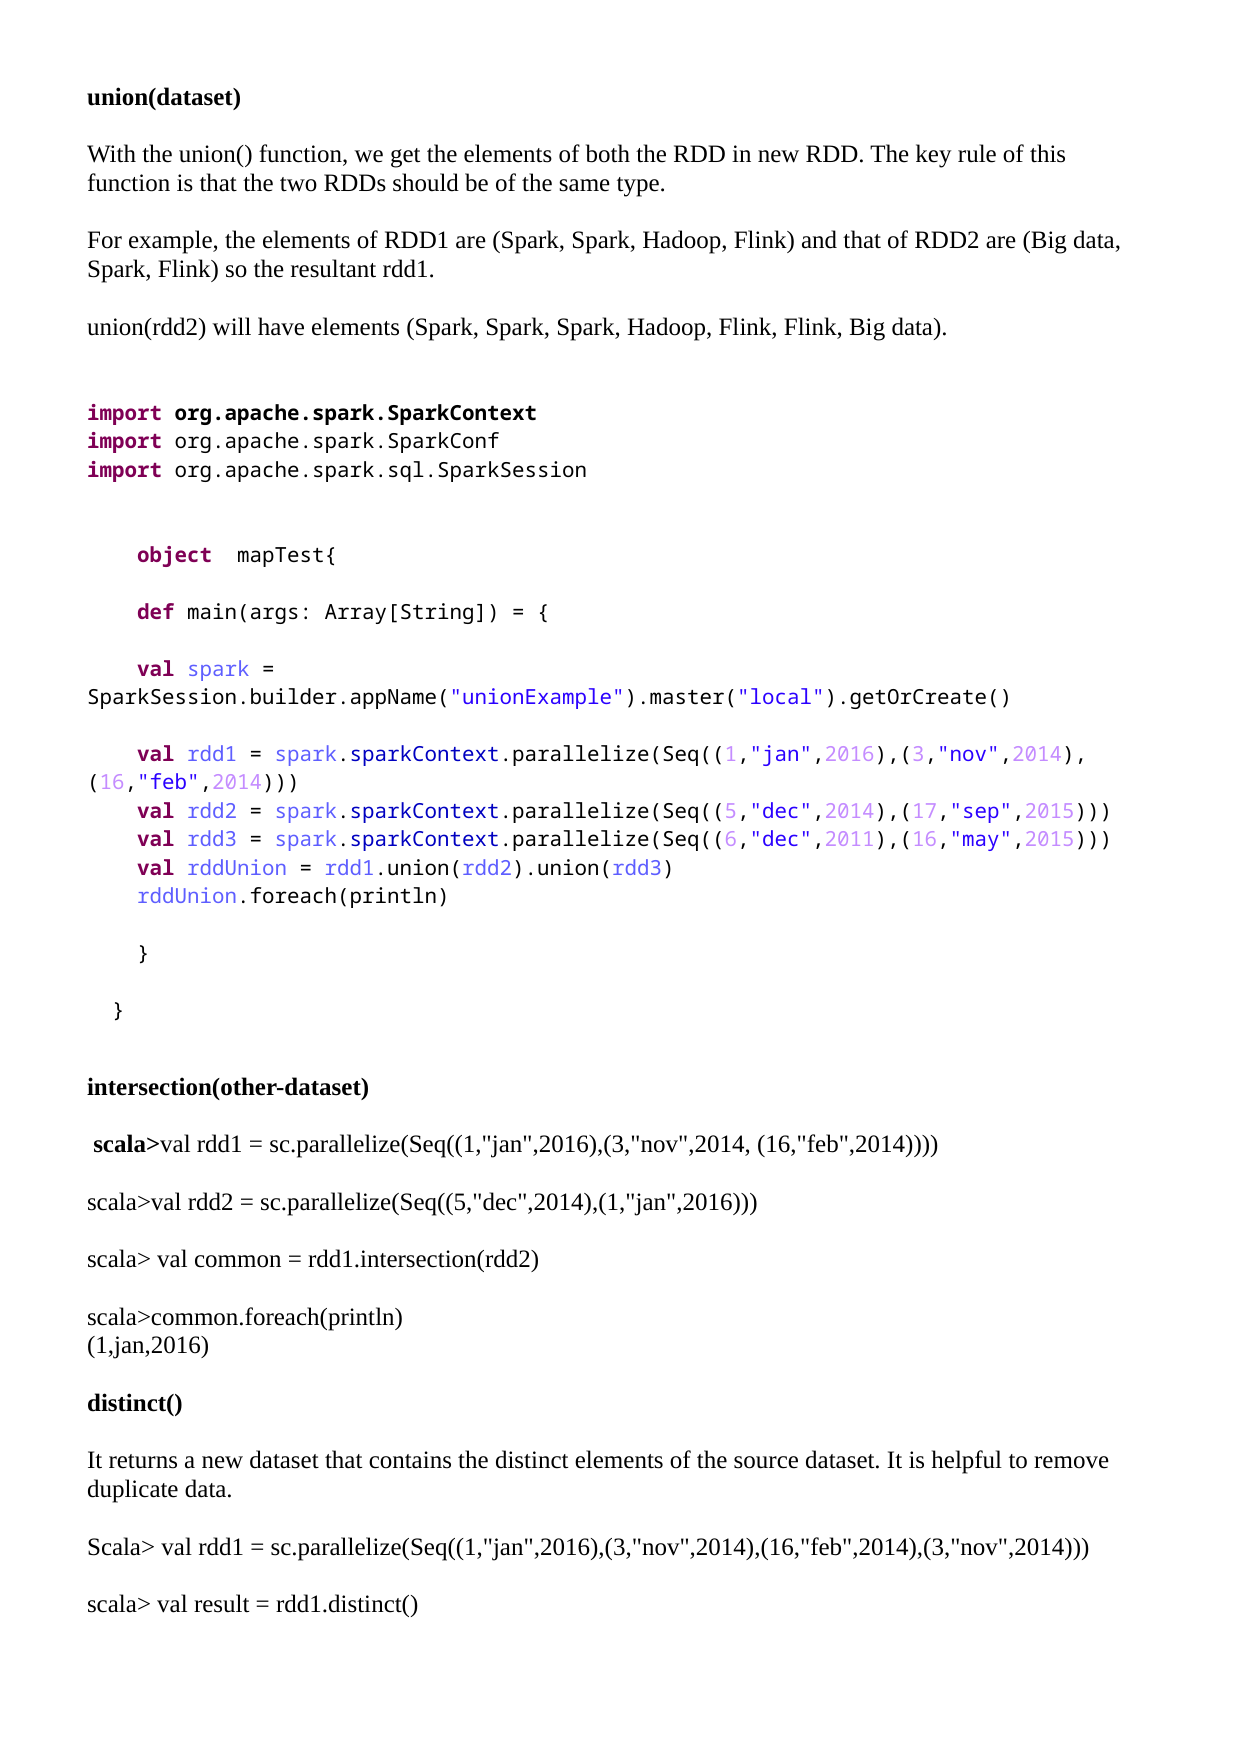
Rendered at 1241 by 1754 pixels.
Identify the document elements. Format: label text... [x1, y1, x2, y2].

text (1,jan,2016) [87, 1330, 1155, 1359]
text union(dataset) [87, 82, 1155, 110]
text distinct() [87, 1388, 1155, 1417]
text For example, the elements of RDD1 are (Spark, Spark, Hadoop, Flink) and that of RDD2 are (Big data, Spark, Flink) so the resultant rdd1. [87, 225, 1155, 283]
text scala>common.foreach(println) [87, 1302, 1155, 1330]
text scala>val rdd2 = sc.parallelize(Seq((5,"dec",2014),(1,"jan",2016))) [87, 1187, 1155, 1215]
text union(rdd2) will have elements (Spark, Spark, Spark, Hadoop, Flink, Flink, Big data). [87, 312, 1155, 340]
text val rdd1 = spark.sparkContext.parallelize(Seq((1,"jan",2016),(3,"nov",2014),(16,"feb",2014))) [87, 739, 1155, 796]
text def main(args: Array[String]) = { [87, 597, 1155, 625]
text import org.apache.spark.SparkContext [87, 398, 1155, 426]
text scala>val rdd1 = sc.parallelize(Seq((1,"jan",2016),(3,"nov",2014, (16,"feb",2014)))) [87, 1129, 1155, 1158]
text rddUnion.foreach(println) [87, 881, 1155, 910]
text } [87, 938, 1155, 967]
text val rdd3 = spark.sparkContext.parallelize(Seq((6,"dec",2011),(16,"may",2015))) [87, 824, 1155, 853]
text val spark = SparkSession.builder.appName("unionExample").master("local").getOrCreate() [87, 654, 1155, 711]
text object mapTest{ [87, 540, 1155, 568]
text val rddUnion = rdd1.union(rdd2).union(rdd3) [87, 853, 1155, 881]
text scala> val common = rdd1.intersection(rdd2) [87, 1244, 1155, 1273]
text Scala> val rdd1 = sc.parallelize(Seq((1,"jan",2016),(3,"nov",2014),(16,"feb",2014),(3,"nov",2014))) [87, 1532, 1155, 1560]
text val rdd2 = spark.sparkContext.parallelize(Seq((5,"dec",2014),(17,"sep",2015))) [87, 796, 1155, 824]
text } [87, 995, 1155, 1023]
text With the union() function, we get the elements of both the RDD in new RDD. The key rule of this function is that the two RDDs should be of the same type. [87, 139, 1155, 197]
text It returns a new dataset that contains the distinct elements of the source dataset. It is helpful to remove duplicate data. [87, 1445, 1155, 1503]
text intersection(other-dataset) [87, 1072, 1155, 1100]
text import org.apache.spark.sql.SparkSession [87, 455, 1155, 483]
text scala> val result = rdd1.distinct() [87, 1589, 1155, 1618]
text import org.apache.spark.SparkConf [87, 426, 1155, 455]
